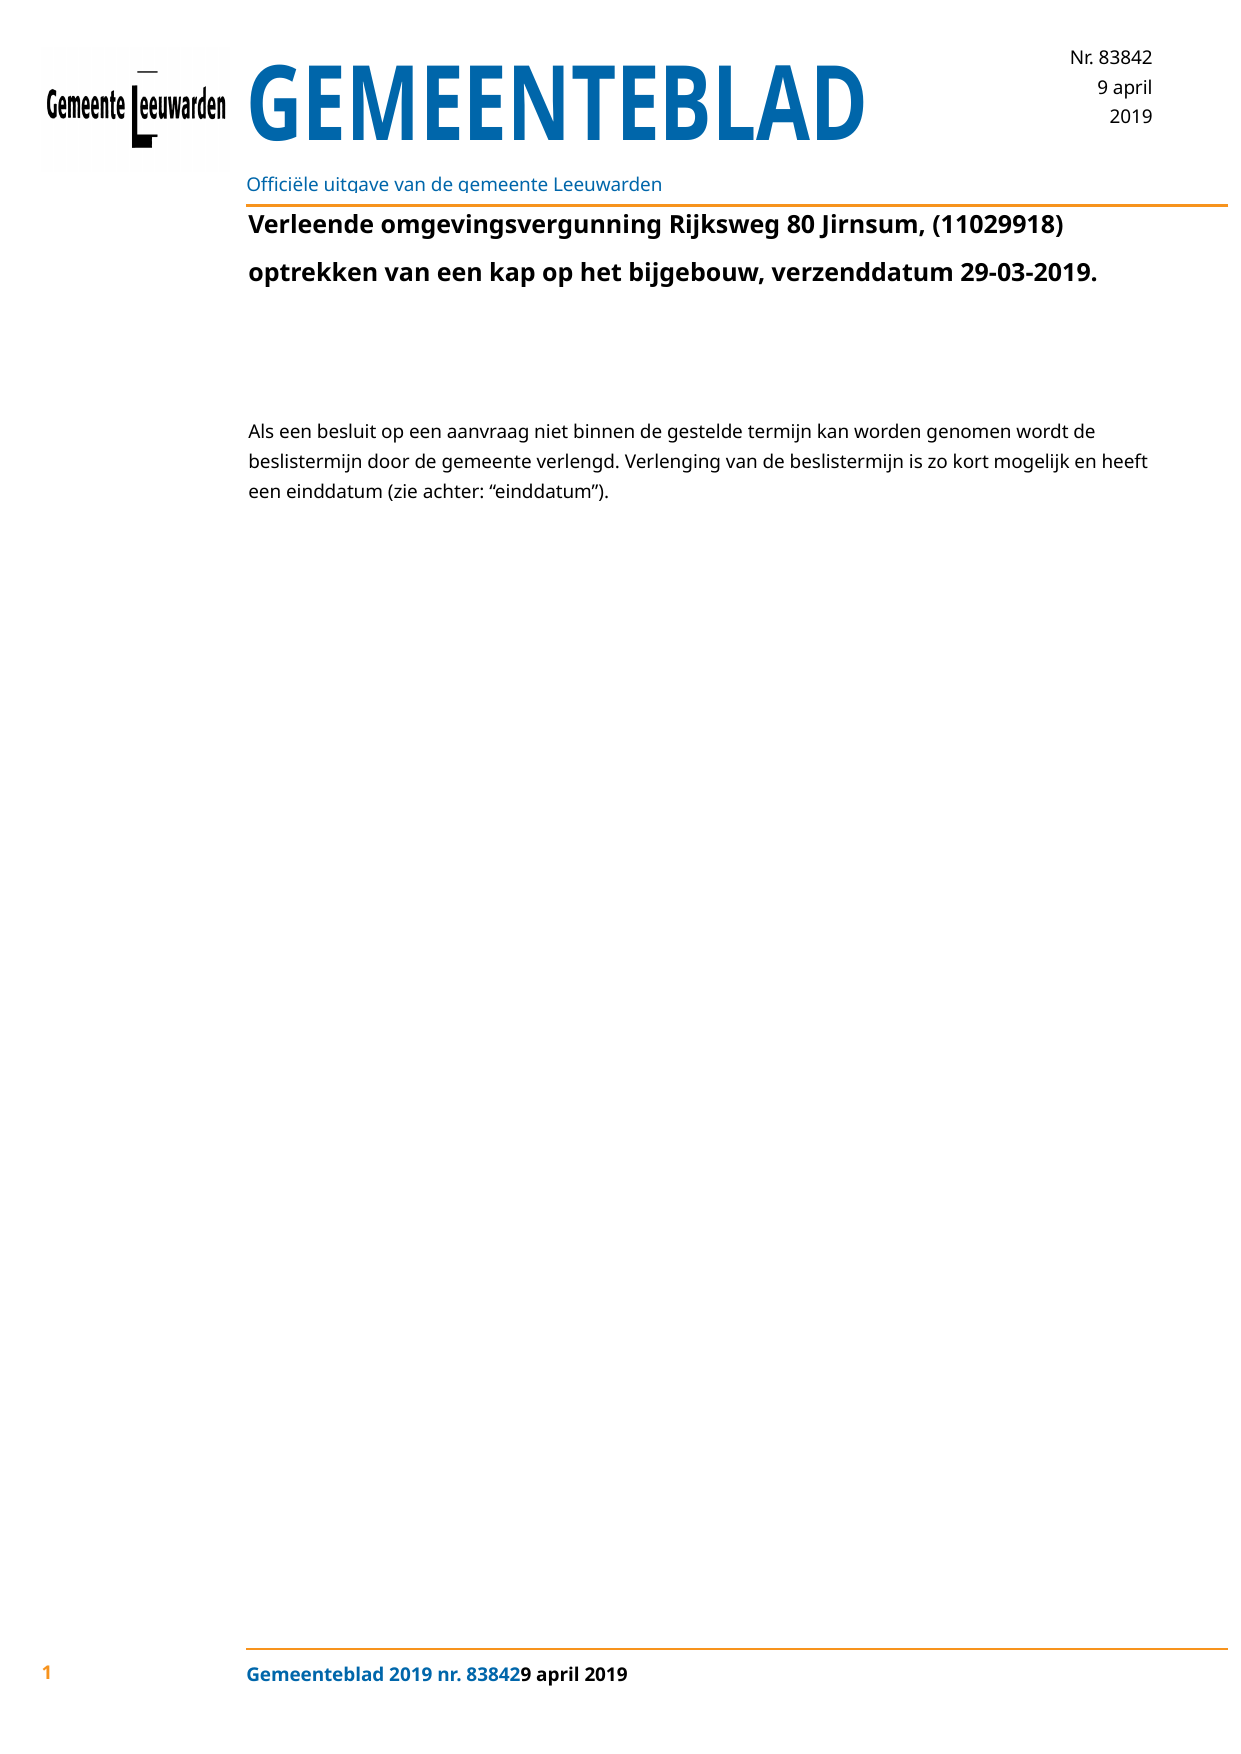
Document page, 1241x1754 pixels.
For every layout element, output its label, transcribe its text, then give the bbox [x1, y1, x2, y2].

picture [41, 47, 231, 172]
text Verleende omgevingsvergunning Rijksweg 80 Jirnsum, (11029918) optrekken van een kap op het bijgebouw, verzenddatum 29-03-2019. [248, 207, 1152, 288]
text Als een besluit op een aanvraag niet binnen de gestelde termijn kan worden genomen wordt de beslistermijn door de gemeente verlengd. Verlenging van de beslistermijn is zo kort mogelijk en heeft een einddatum (zie achter: “einddatum”). [248, 419, 1152, 504]
